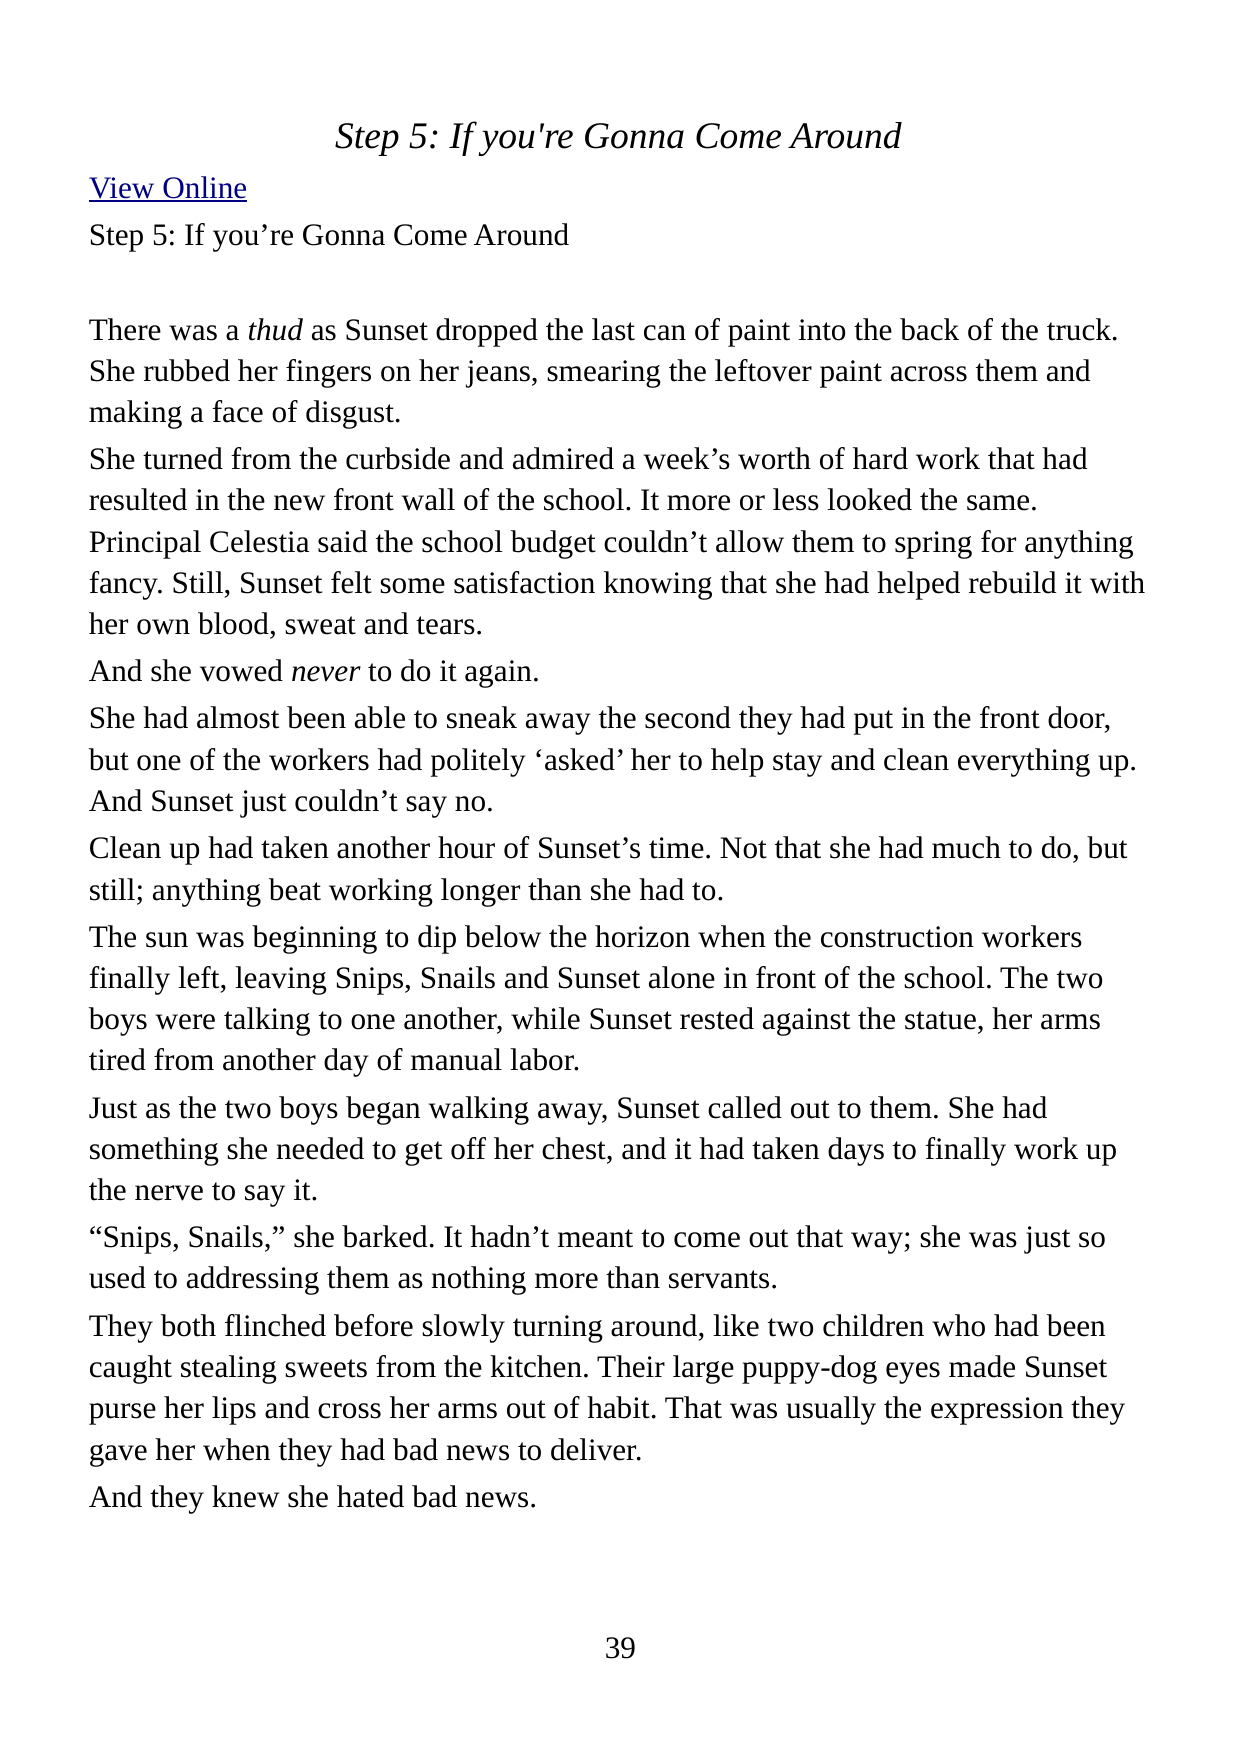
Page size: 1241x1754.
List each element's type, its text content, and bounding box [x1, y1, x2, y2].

subtitle Step 5: If you're Gonna Come Around [88, 113, 1152, 157]
text There was a thud as Sunset dropped the last can of paint into the back of the truck. She rubbed her fingers on her jeans, smearing the leftover paint across them and making a face of disgust. [88, 311, 1152, 429]
text The sun was beginning to dip below the horizon when the construction workers finally left, leaving Snips, Snails and Sunset alone in front of the school. The two boys were talking to one another, while Sunset rested against the statue, her arms tired from another day of manual labor. [88, 918, 1152, 1078]
text And she vowed never to do it again. [88, 653, 1152, 688]
text They both flinched before slowly turning around, like two children who had been caught stealing sweets from the kitchen. Their large puppy-dog eyes made Sunset purse her lips and cross her arms out of habit. That was usually the expression they gave her when they had bad news to deliver. [88, 1307, 1152, 1467]
text View Online [88, 169, 1152, 205]
text She had almost been able to sneak away the second they had put in the front door, but one of the workers had politely ‘asked’ her to help stay and clean everything up. And Sunset just couldn’t say no. [88, 700, 1152, 818]
text Just as the two boys began walking away, Sunset called out to them. She had something she needed to get off her chest, and it had taken days to finally work up the nerve to say it. [88, 1089, 1152, 1207]
text She turned from the curbside and admired a week’s worth of hard work that had resulted in the new front wall of the school. It more or less looked the same. Principal Celestia said the school budget couldn’t allow them to spring for anything fancy. Still, Sunset felt some satisfaction knowing that she had helped rebuild it with her own blood, sweat and tears. [88, 440, 1152, 641]
text Clean up had taken another hour of Sunset’s time. Not that she had much to do, but still; anything beat working longer than she had to. [88, 829, 1152, 907]
text Step 5: If you’re Gonna Come Around [88, 216, 1152, 252]
text “Snips, Snails,” she barked. It hadn’t meant to come out that way; she was just so used to addressing them as nothing more than servants. [88, 1218, 1152, 1296]
text And they knew she hated bad news. [88, 1478, 1152, 1514]
